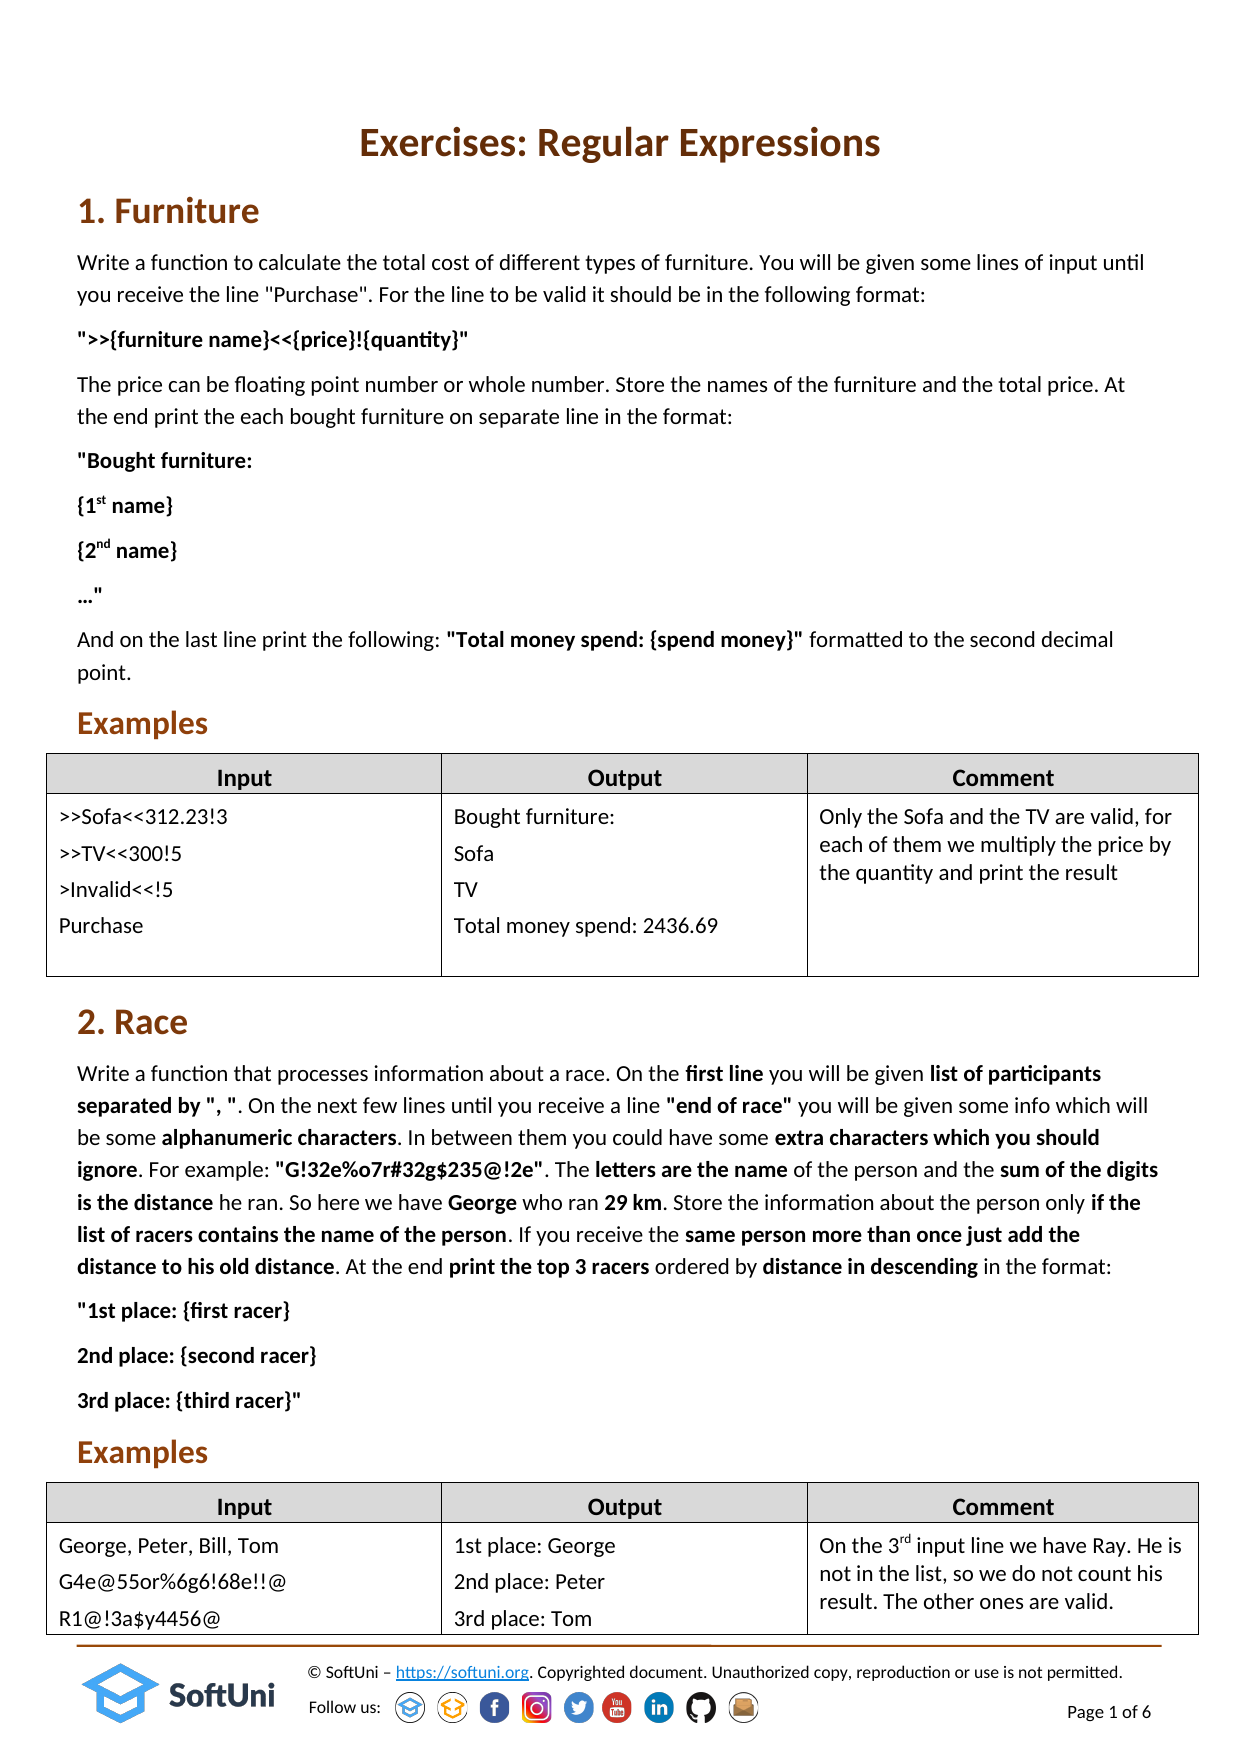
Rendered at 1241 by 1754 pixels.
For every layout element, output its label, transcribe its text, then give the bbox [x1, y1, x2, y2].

text The price can be floating point number or whole number. Store the names of the furniture and the total price. At the end print the each bought furniture on separate line in the format: [77, 370, 1163, 430]
picture [665, 1714, 674, 1723]
picture [686, 1692, 716, 1723]
table_cell 1st place: George 2nd place: Peter 3rd place: Tom [442, 1523, 807, 1634]
picture [395, 1692, 425, 1723]
table_cell George, Peter, Bill, Tom G4e@55or%6g6!68e!!@ R1@!3a$y4456@ [47, 1523, 441, 1634]
text 3rd place: {third racer}" [77, 1386, 1163, 1414]
table_header Input [47, 1483, 441, 1522]
text And on the last line print the following: "Total money spend: {spend money}" formatted to the second decimal point. [77, 625, 1163, 686]
text "Bought furniture: [77, 447, 1163, 475]
text {2nd name} [77, 536, 1163, 564]
picture [658, 1705, 667, 1714]
picture [75, 1658, 281, 1729]
table_cell >>Sofa<<312.23!3 >>TV<<300!5 >Invalid<<!5 Purchase [47, 794, 441, 976]
picture [522, 1692, 552, 1723]
table_header Comment [808, 1483, 1198, 1522]
table_cell On the 3rd input line we have Ray. He is not in the list, so we do not count his result. The other ones are valid. [808, 1523, 1198, 1634]
table_header Output [442, 754, 807, 793]
picture [602, 1692, 632, 1723]
table_header Output [442, 1483, 807, 1522]
table_cell Bought furniture: Sofa TV Total money spend: 2436.69 [442, 794, 807, 976]
subtitle Examples [77, 1431, 1163, 1471]
text ">>{furniture name}<<{price}!{quantity}" [77, 325, 1163, 353]
text Write a function that processes information about a race. On the first line you will be given list of participants separated by ", ". On the next few lines until you receive a line "end of race" you will be given some info which will be some alphanumeric characters. In between them you could have some extra characters which you should ignore. For example: "G!32e%o7r#32g$235@!2e". The letters are the name of the person and the sum of the digits is the distance he ran. So here we have George who ran 29 km. Store the information about the person only if the list of racers contains the name of the person. If you receive the same person more than once just add the distance to his old distance. At the end print the top 3 racers ordered by distance in descending in the format: [77, 1059, 1163, 1280]
text "1st place: {first racer} [77, 1297, 1163, 1325]
picture [437, 1692, 468, 1723]
picture [644, 1692, 653, 1701]
text {1st name} [77, 491, 1163, 519]
picture [665, 1692, 674, 1701]
subtitle Exercises: Regular Expressions [77, 116, 1163, 167]
picture [644, 1714, 653, 1723]
text …" [77, 581, 1163, 609]
text Write a function to calculate the total cost of different types of furniture. You will be given some lines of input until you receive the line "Purchase". For the line to be valid it should be in the following format: [77, 248, 1163, 308]
text 2nd place: {second racer} [77, 1341, 1163, 1369]
picture [479, 1692, 510, 1723]
table_cell Only the Sofa and the TV are valid, for each of them we multiply the price by the quantity and print the result [808, 794, 1198, 976]
picture [728, 1692, 759, 1723]
picture [564, 1692, 594, 1723]
table_header Comment [808, 754, 1198, 793]
table_header Input [47, 754, 441, 793]
subtitle Furniture [77, 187, 1163, 233]
subtitle Examples [77, 702, 1163, 743]
subtitle Race [77, 998, 1163, 1044]
